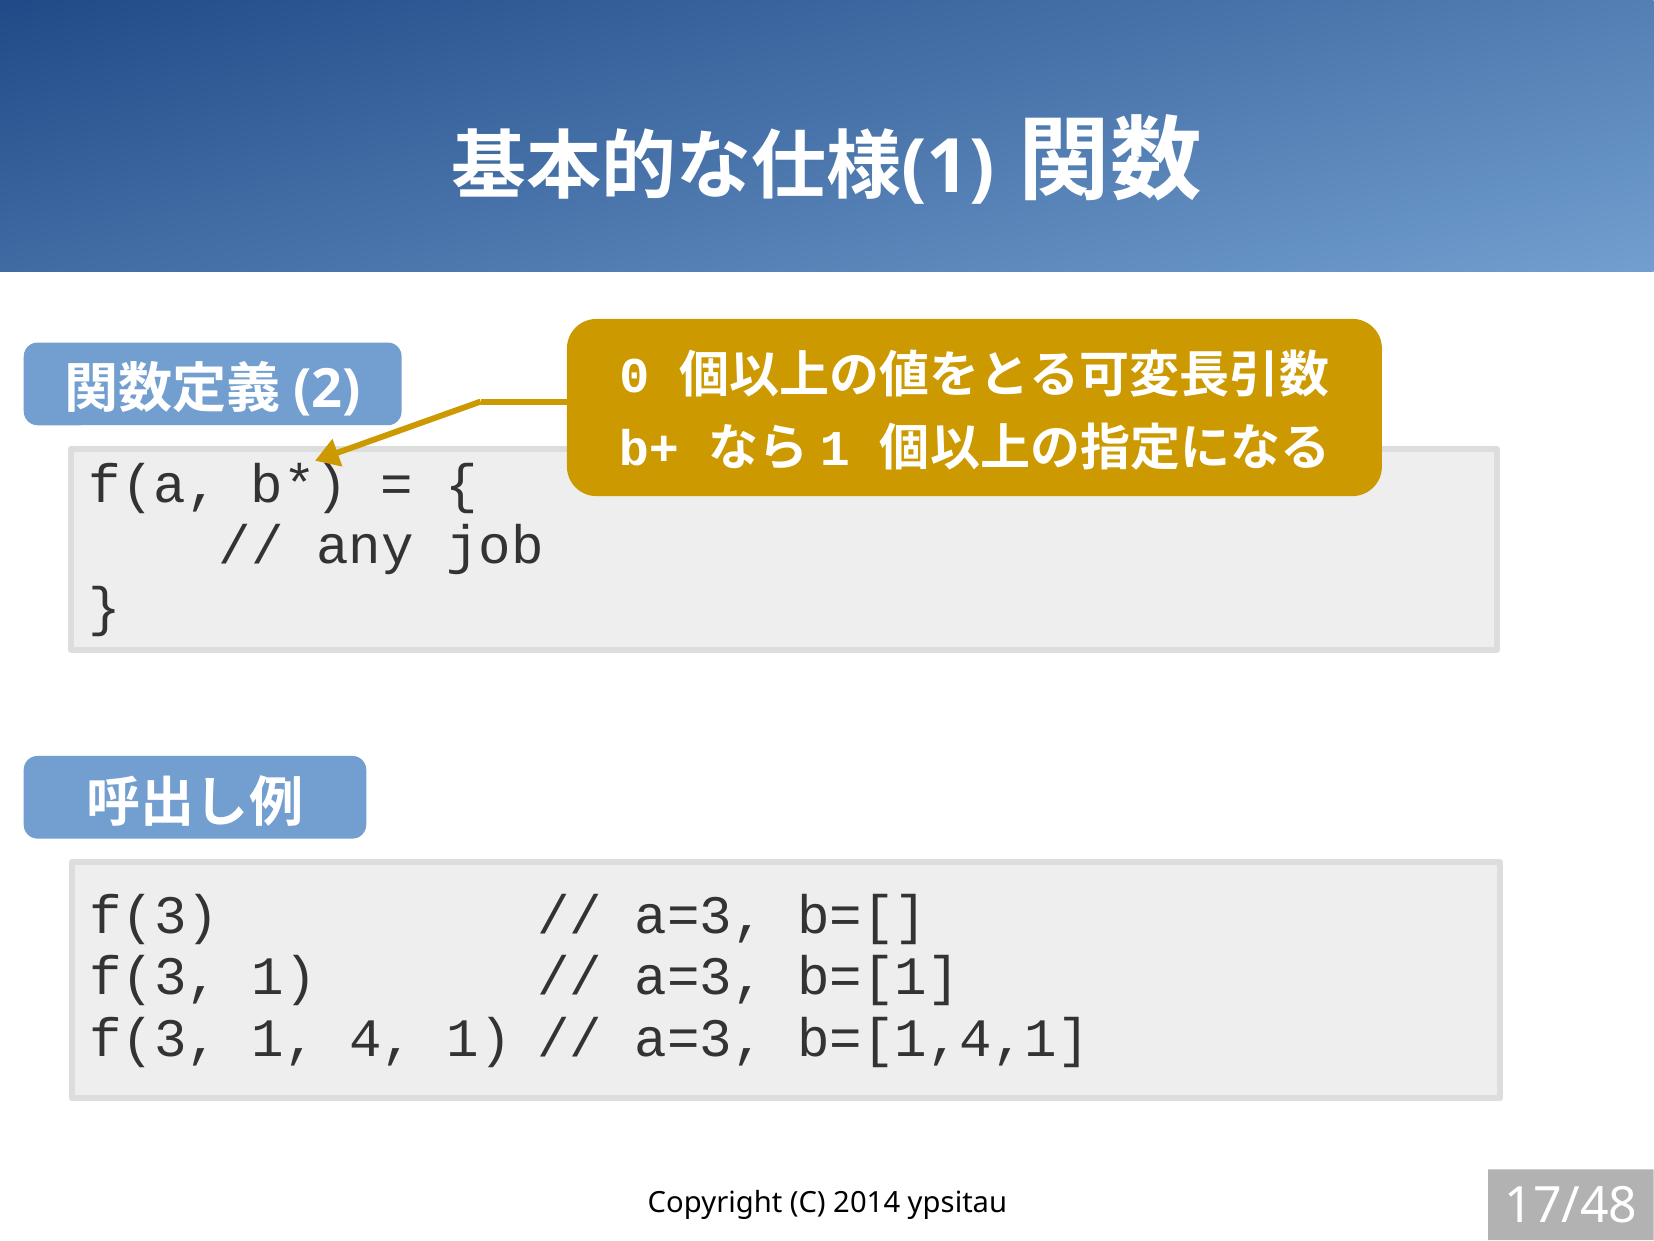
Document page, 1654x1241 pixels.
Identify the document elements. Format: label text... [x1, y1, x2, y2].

text_box f(3) // a=3, b=[] f(3, 1) // a=3, b=[1] f(3, 1, 4, 1) // a=3, b=[1,4,1] [71, 862, 1501, 1099]
title 基本的な仕様(1) 関数 [82, 49, 1571, 257]
text_box 0 個以上の値をとる可変長引数 b+ なら 1 個以上の指定になる [566, 318, 1382, 497]
text_box 呼出し例 [23, 755, 367, 839]
text_box f(a, b*) = { // any job } [70, 448, 1498, 650]
text_box 関数定義 (2) [23, 342, 402, 426]
